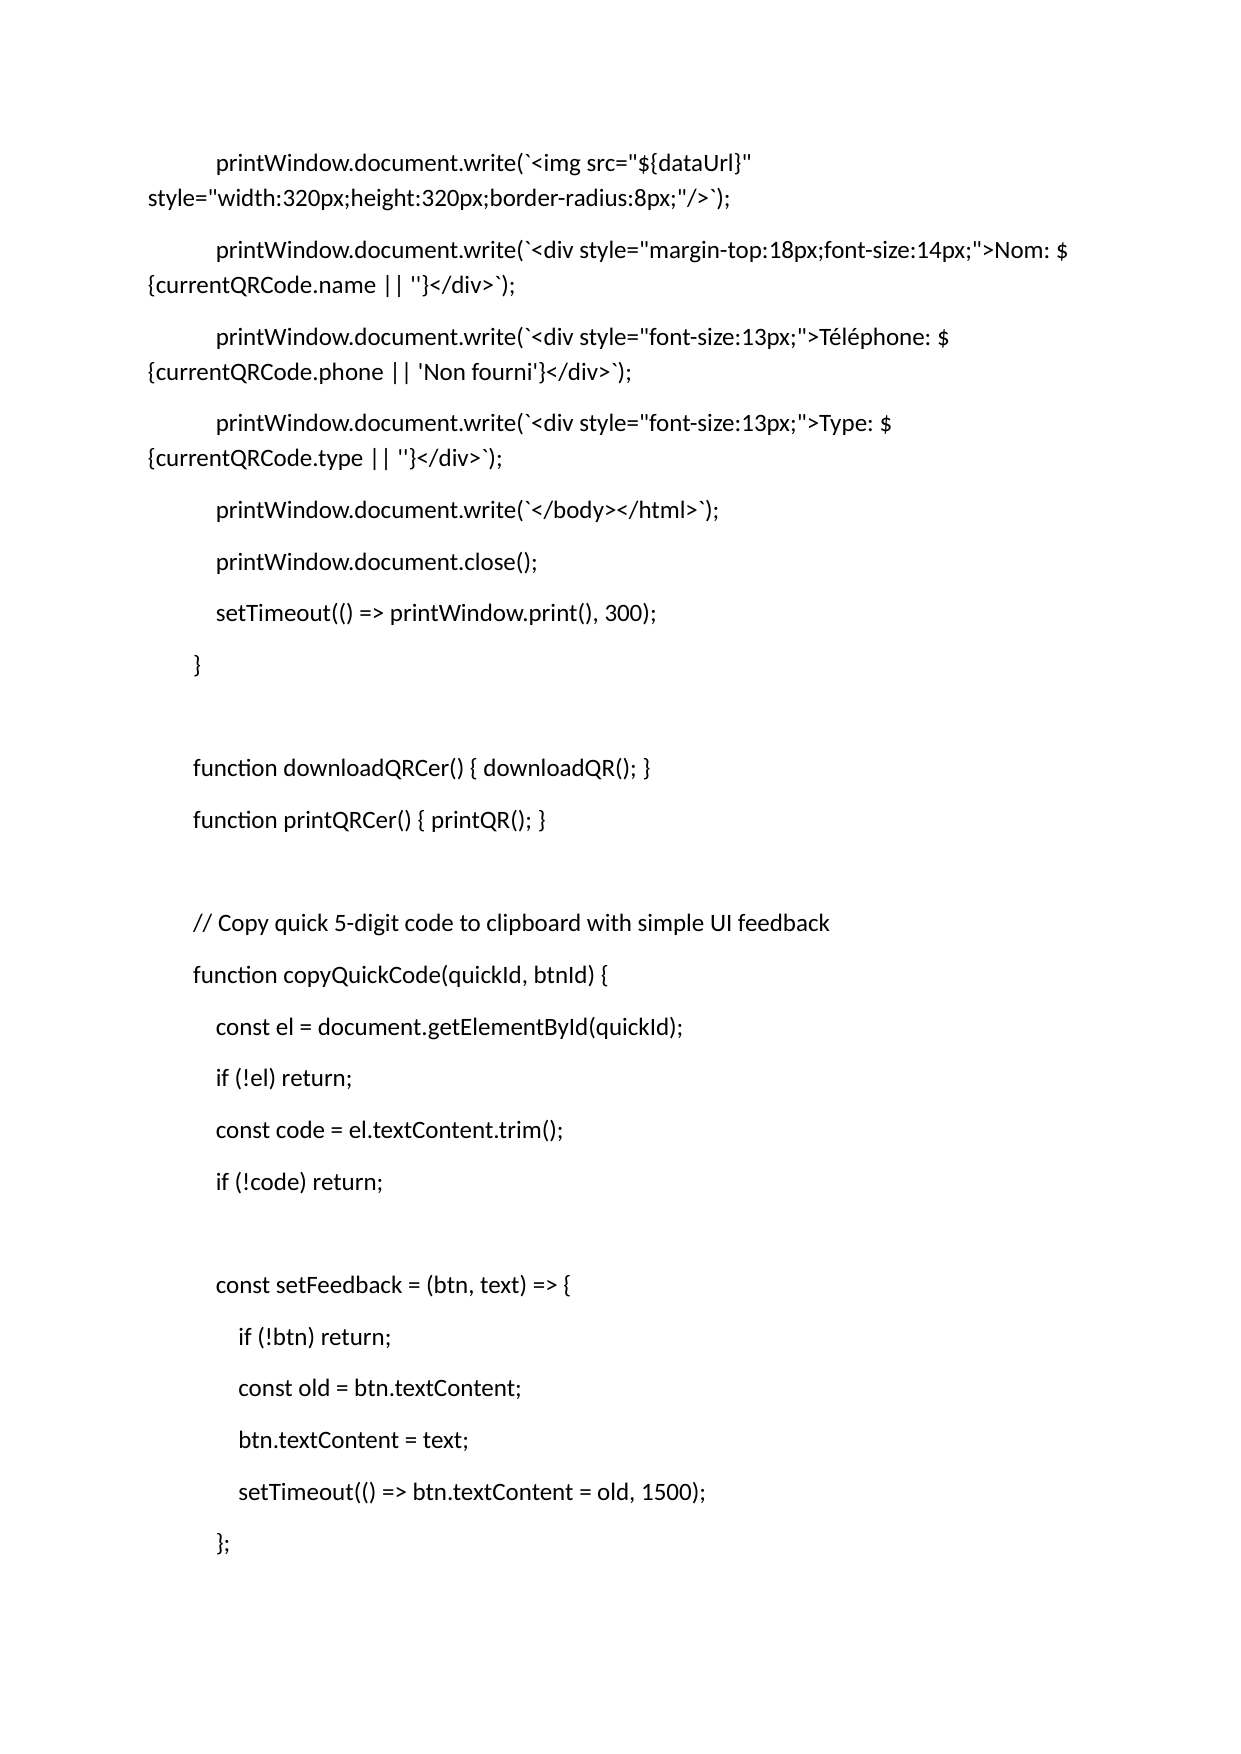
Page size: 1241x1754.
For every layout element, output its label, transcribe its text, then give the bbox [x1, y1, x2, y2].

text const el = document.getElementById(quickId); [148, 1011, 1093, 1041]
text if (!btn) return; [148, 1321, 1093, 1351]
text function downloadQRCer() { downloadQR(); } [148, 753, 1093, 783]
text // Copy quick 5-digit code to clipboard with simple UI feedback [148, 908, 1093, 938]
text printWindow.document.close(); [148, 546, 1093, 576]
text printWindow.document.write(`<img src="${dataUrl}" style="width:320px;height:320px;border-radius:8px;"/>`); [148, 148, 1093, 213]
text setTimeout(() => btn.textContent = old, 1500); [148, 1476, 1093, 1506]
text function printQRCer() { printQR(); } [148, 804, 1093, 835]
text btn.textContent = text; [148, 1424, 1093, 1455]
text printWindow.document.write(`<div style="font-size:13px;">Téléphone: ${currentQRCode.phone || 'Non fourni'}</div>`); [148, 321, 1093, 386]
text if (!code) return; [148, 1166, 1093, 1196]
text printWindow.document.write(`<div style="font-size:13px;">Type: ${currentQRCode.type || ''}</div>`); [148, 408, 1093, 473]
text } [148, 649, 1093, 680]
text if (!el) return; [148, 1063, 1093, 1093]
text }; [148, 1528, 1093, 1558]
text const setFeedback = (btn, text) => { [148, 1269, 1093, 1300]
text const code = el.textContent.trim(); [148, 1114, 1093, 1145]
text printWindow.document.write(`<div style="margin-top:18px;font-size:14px;">Nom: ${currentQRCode.name || ''}</div>`); [148, 234, 1093, 300]
text printWindow.document.write(`</body></html>`); [148, 494, 1093, 525]
text setTimeout(() => printWindow.print(), 300); [148, 598, 1093, 628]
text const old = btn.textContent; [148, 1373, 1093, 1403]
text function copyQuickCode(quickId, btnId) { [148, 959, 1093, 990]
